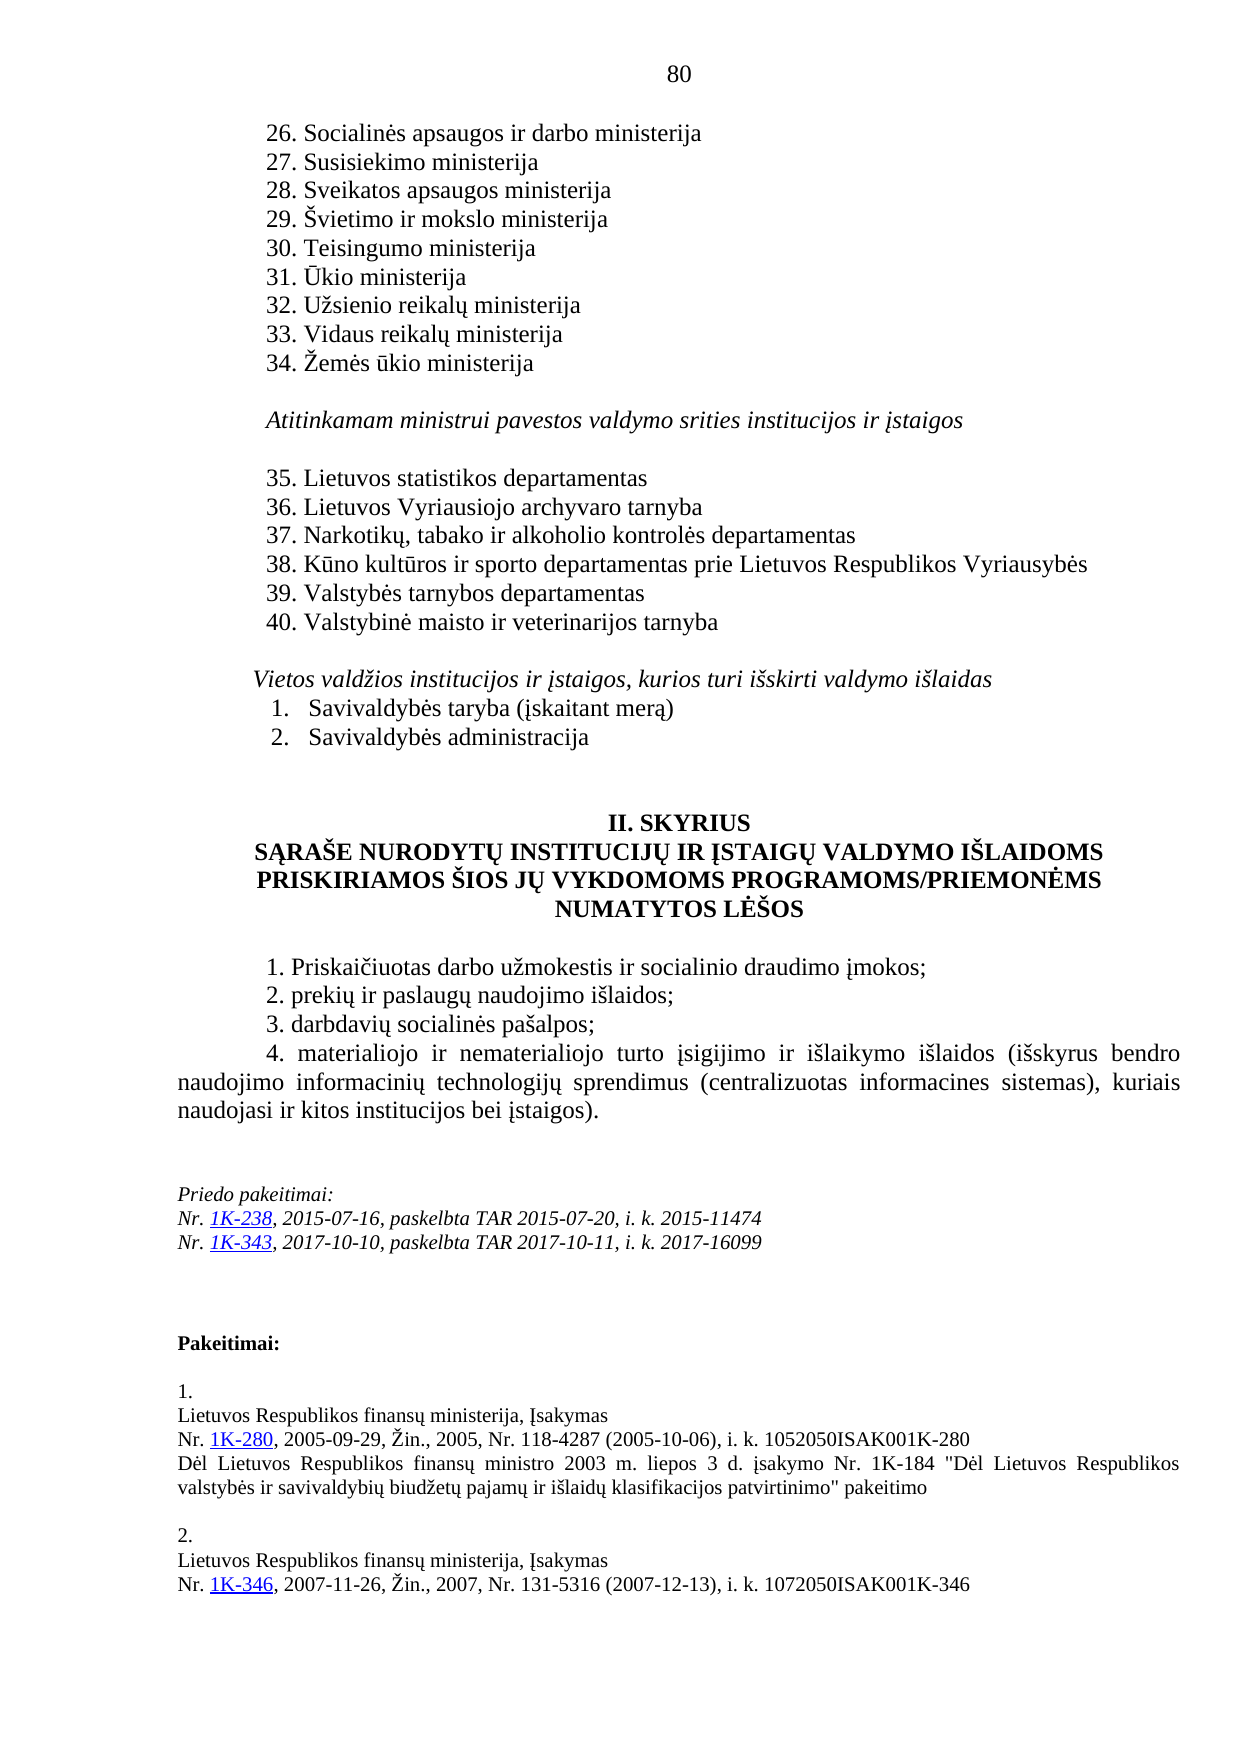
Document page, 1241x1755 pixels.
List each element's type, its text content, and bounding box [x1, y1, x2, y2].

text 29. Švietimo ir mokslo ministerija [252, 204, 1181, 233]
text Nr. 1K-343, 2017-10-10, paskelbta TAR 2017-10-11, i. k. 2017-16099 [177, 1230, 1181, 1254]
text 2. Savivaldybės administracija [271, 722, 1181, 751]
text Nr. 1K-346, 2007-11-26, Žin., 2007, Nr. 131-5316 (2007-12-13), i. k. 1072050ISAK001K-346 [177, 1572, 1181, 1596]
text 2. prekių ir paslaugų naudojimo išlaidos; [266, 981, 1181, 1009]
text 38. Kūno kultūros ir sporto departamentas prie Lietuvos Respublikos Vyriausybės [252, 549, 1181, 578]
text 1. Priskaičiuotas darbo užmokestis ir socialinio draudimo įmokos; [266, 952, 1181, 981]
text Nr. 1K-280, 2005-09-29, Žin., 2005, Nr. 118-4287 (2005-10-06), i. k. 1052050ISAK001K-280 [177, 1427, 1181, 1451]
text 40. Valstybinė maisto ir veterinarijos tarnyba [252, 607, 1181, 636]
text Lietuvos Respublikos finansų ministerija, Įsakymas [177, 1403, 1181, 1427]
text 39. Valstybės tarnybos departamentas [252, 578, 1181, 607]
text 1. Savivaldybės taryba (įskaitant merą) [271, 693, 1181, 722]
text 2. [177, 1523, 1181, 1547]
text 28. Sveikatos apsaugos ministerija [252, 176, 1181, 204]
text 36. Lietuvos Vyriausiojo archyvaro tarnyba [252, 492, 1181, 521]
text 31. Ūkio ministerija [252, 262, 1181, 291]
text Pakeitimai: [177, 1331, 1181, 1355]
text 33. Vidaus reikalų ministerija [252, 319, 1181, 348]
text Priedo pakeitimai: [177, 1182, 1181, 1206]
text Vietos valdžios institucijos ir įstaigos, kurios turi išskirti valdymo išlaidas [177, 664, 1181, 693]
text 26. Socialinės apsaugos ir darbo ministerija [252, 118, 1181, 147]
text Nr. 1K-238, 2015-07-16, paskelbta TAR 2015-07-20, i. k. 2015-11474 [177, 1206, 1181, 1230]
text 35. Lietuvos statistikos departamentas [252, 463, 1181, 492]
text 34. Žemės ūkio ministerija [252, 348, 1181, 377]
text II. SKYRIUS [177, 808, 1181, 837]
text 32. Užsienio reikalų ministerija [252, 291, 1181, 319]
text 37. Narkotikų, tabako ir alkoholio kontrolės departamentas [252, 521, 1181, 549]
text Atitinkamam ministrui pavestos valdymo srities institucijos ir įstaigos [252, 406, 1181, 434]
text Lietuvos Respublikos finansų ministerija, Įsakymas [177, 1547, 1181, 1572]
text Sąraše nurodytų institucijų ir įstaigų valdymo išlaidoms priskiriamos šios jų vykdomoms programoms/priemonėms numatytos lėšos [177, 837, 1181, 923]
text 27. Susisiekimo ministerija [252, 147, 1181, 176]
text Dėl Lietuvos Respublikos finansų ministro 2003 m. liepos 3 d. įsakymo Nr. 1K-184 "Dėl Lietuvos Respublikos valstybės ir savivaldybių biudžetų pajamų ir išlaidų klasifikacijos patvirtinimo" pakeitimo [177, 1451, 1181, 1499]
text 3. darbdavių socialinės pašalpos; [266, 1009, 1181, 1038]
text 1. [177, 1379, 1181, 1403]
text 30. Teisingumo ministerija [252, 233, 1181, 262]
text 4. materialiojo ir nematerialiojo turto įsigijimo ir išlaikymo išlaidos (išskyrus bendro naudojimo informacinių technologijų sprendimus (centralizuotas informacines sistemas), kuriais naudojasi ir kitos institucijos bei įstaigos). [177, 1038, 1181, 1124]
